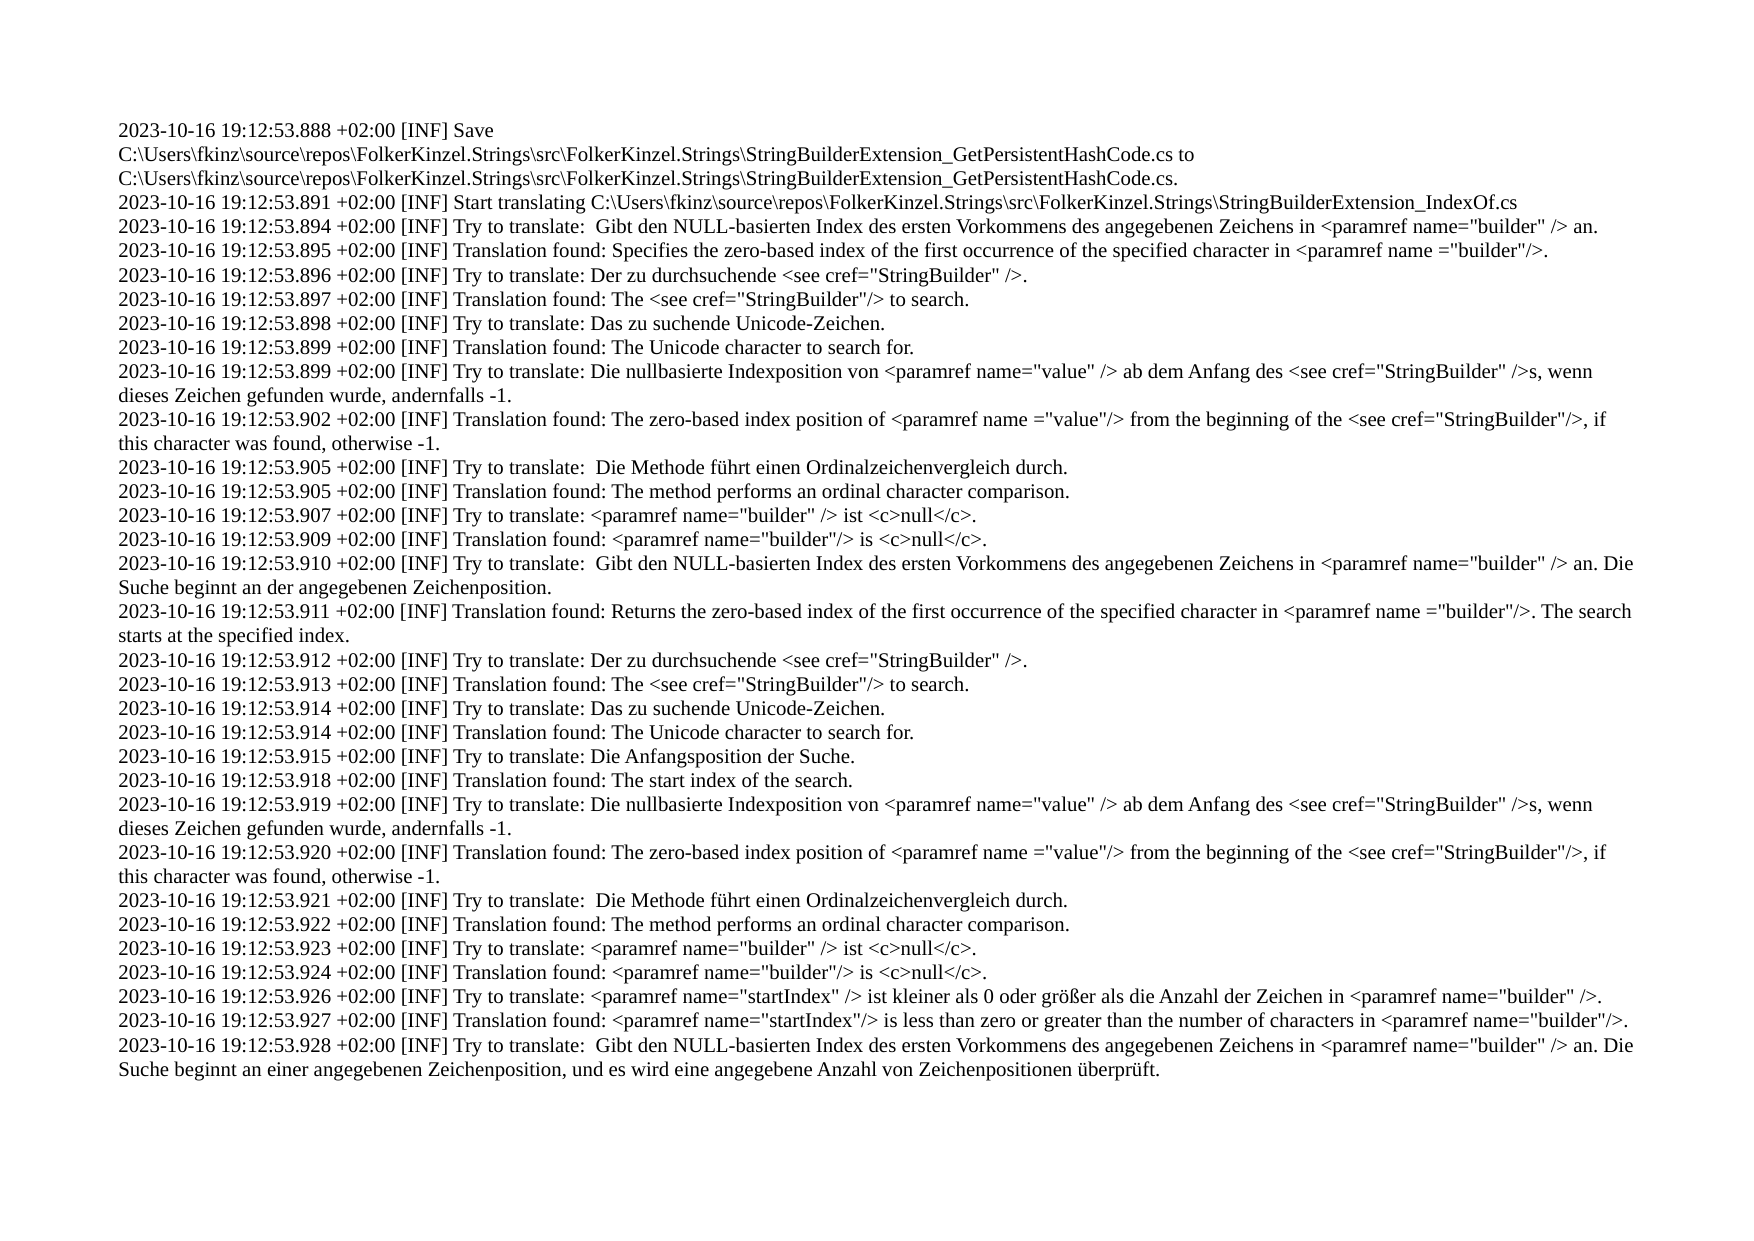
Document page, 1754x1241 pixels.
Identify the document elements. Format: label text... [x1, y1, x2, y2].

text 2023-10-16 19:12:53.891 +02:00 [INF] Start translating C:\Users\fkinz\source\repos\FolkerKinzel.Strings\src\FolkerKinzel.Strings\StringBuilderExtension_IndexOf.cs [118, 190, 1636, 214]
text 2023-10-16 19:12:53.918 +02:00 [INF] Translation found: The start index of the search. [118, 768, 1636, 792]
text 2023-10-16 19:12:53.888 +02:00 [INF] Save C:\Users\fkinz\source\repos\FolkerKinzel.Strings\src\FolkerKinzel.Strings\StringBuilderExtension_GetPersistentHashCode.cs to C:\Users\fkinz\source\repos\FolkerKinzel.Strings\src\FolkerKinzel.Strings\StringBuilderExtension_GetPersistentHashCode.cs. [118, 118, 1636, 190]
text 2023-10-16 19:12:53.926 +02:00 [INF] Try to translate: <paramref name="startIndex" /> ist kleiner als 0 oder größer als die Anzahl der Zeichen in <paramref name="builder" />. [118, 984, 1636, 1008]
text 2023-10-16 19:12:53.914 +02:00 [INF] Try to translate: Das zu suchende Unicode-Zeichen. [118, 696, 1636, 720]
text 2023-10-16 19:12:53.914 +02:00 [INF] Translation found: The Unicode character to search for. [118, 720, 1636, 744]
text 2023-10-16 19:12:53.924 +02:00 [INF] Translation found: <paramref name="builder"/> is <c>null</c>. [118, 960, 1636, 984]
text 2023-10-16 19:12:53.923 +02:00 [INF] Try to translate: <paramref name="builder" /> ist <c>null</c>. [118, 936, 1636, 960]
text 2023-10-16 19:12:53.895 +02:00 [INF] Translation found: Specifies the zero-based index of the first occurrence of the specified character in <paramref name ="builder"/>. [118, 238, 1636, 262]
text 2023-10-16 19:12:53.905 +02:00 [INF] Translation found: The method performs an ordinal character comparison. [118, 479, 1636, 503]
text 2023-10-16 19:12:53.909 +02:00 [INF] Translation found: <paramref name="builder"/> is <c>null</c>. [118, 527, 1636, 551]
text 2023-10-16 19:12:53.899 +02:00 [INF] Translation found: The Unicode character to search for. [118, 335, 1636, 359]
text 2023-10-16 19:12:53.899 +02:00 [INF] Try to translate: Die nullbasierte Indexposition von <paramref name="value" /> ab dem Anfang des <see cref="StringBuilder" />s, wenn dieses Zeichen gefunden wurde, andernfalls -1. [118, 359, 1636, 407]
text 2023-10-16 19:12:53.921 +02:00 [INF] Try to translate: Die Methode führt einen Ordinalzeichenvergleich durch. [118, 888, 1636, 912]
text 2023-10-16 19:12:53.911 +02:00 [INF] Translation found: Returns the zero-based index of the first occurrence of the specified character in <paramref name ="builder"/>. The search starts at the specified index. [118, 599, 1636, 647]
text 2023-10-16 19:12:53.898 +02:00 [INF] Try to translate: Das zu suchende Unicode-Zeichen. [118, 311, 1636, 335]
text 2023-10-16 19:12:53.902 +02:00 [INF] Translation found: The zero-based index position of <paramref name ="value"/> from the beginning of the <see cref="StringBuilder"/>, if this character was found, otherwise -1. [118, 407, 1636, 455]
text 2023-10-16 19:12:53.910 +02:00 [INF] Try to translate: Gibt den NULL-basierten Index des ersten Vorkommens des angegebenen Zeichens in <paramref name="builder" /> an. Die Suche beginnt an der angegebenen Zeichenposition. [118, 551, 1636, 599]
text 2023-10-16 19:12:53.897 +02:00 [INF] Translation found: The <see cref="StringBuilder"/> to search. [118, 287, 1636, 311]
text 2023-10-16 19:12:53.922 +02:00 [INF] Translation found: The method performs an ordinal character comparison. [118, 912, 1636, 936]
text 2023-10-16 19:12:53.919 +02:00 [INF] Try to translate: Die nullbasierte Indexposition von <paramref name="value" /> ab dem Anfang des <see cref="StringBuilder" />s, wenn dieses Zeichen gefunden wurde, andernfalls -1. [118, 792, 1636, 840]
text 2023-10-16 19:12:53.913 +02:00 [INF] Translation found: The <see cref="StringBuilder"/> to search. [118, 672, 1636, 696]
text 2023-10-16 19:12:53.915 +02:00 [INF] Try to translate: Die Anfangsposition der Suche. [118, 744, 1636, 768]
text 2023-10-16 19:12:53.927 +02:00 [INF] Translation found: <paramref name="startIndex"/> is less than zero or greater than the number of characters in <paramref name="builder"/>. [118, 1008, 1636, 1032]
text 2023-10-16 19:12:53.920 +02:00 [INF] Translation found: The zero-based index position of <paramref name ="value"/> from the beginning of the <see cref="StringBuilder"/>, if this character was found, otherwise -1. [118, 840, 1636, 888]
text 2023-10-16 19:12:53.912 +02:00 [INF] Try to translate: Der zu durchsuchende <see cref="StringBuilder" />. [118, 647, 1636, 672]
text 2023-10-16 19:12:53.894 +02:00 [INF] Try to translate: Gibt den NULL-basierten Index des ersten Vorkommens des angegebenen Zeichens in <paramref name="builder" /> an. [118, 214, 1636, 238]
text 2023-10-16 19:12:53.928 +02:00 [INF] Try to translate: Gibt den NULL-basierten Index des ersten Vorkommens des angegebenen Zeichens in <paramref name="builder" /> an. Die Suche beginnt an einer angegebenen Zeichenposition, und es wird eine angegebene Anzahl von Zeichenpositionen überprüft. [118, 1032, 1636, 1081]
text 2023-10-16 19:12:53.905 +02:00 [INF] Try to translate: Die Methode führt einen Ordinalzeichenvergleich durch. [118, 455, 1636, 479]
text 2023-10-16 19:12:53.907 +02:00 [INF] Try to translate: <paramref name="builder" /> ist <c>null</c>. [118, 503, 1636, 527]
text 2023-10-16 19:12:53.896 +02:00 [INF] Try to translate: Der zu durchsuchende <see cref="StringBuilder" />. [118, 262, 1636, 287]
